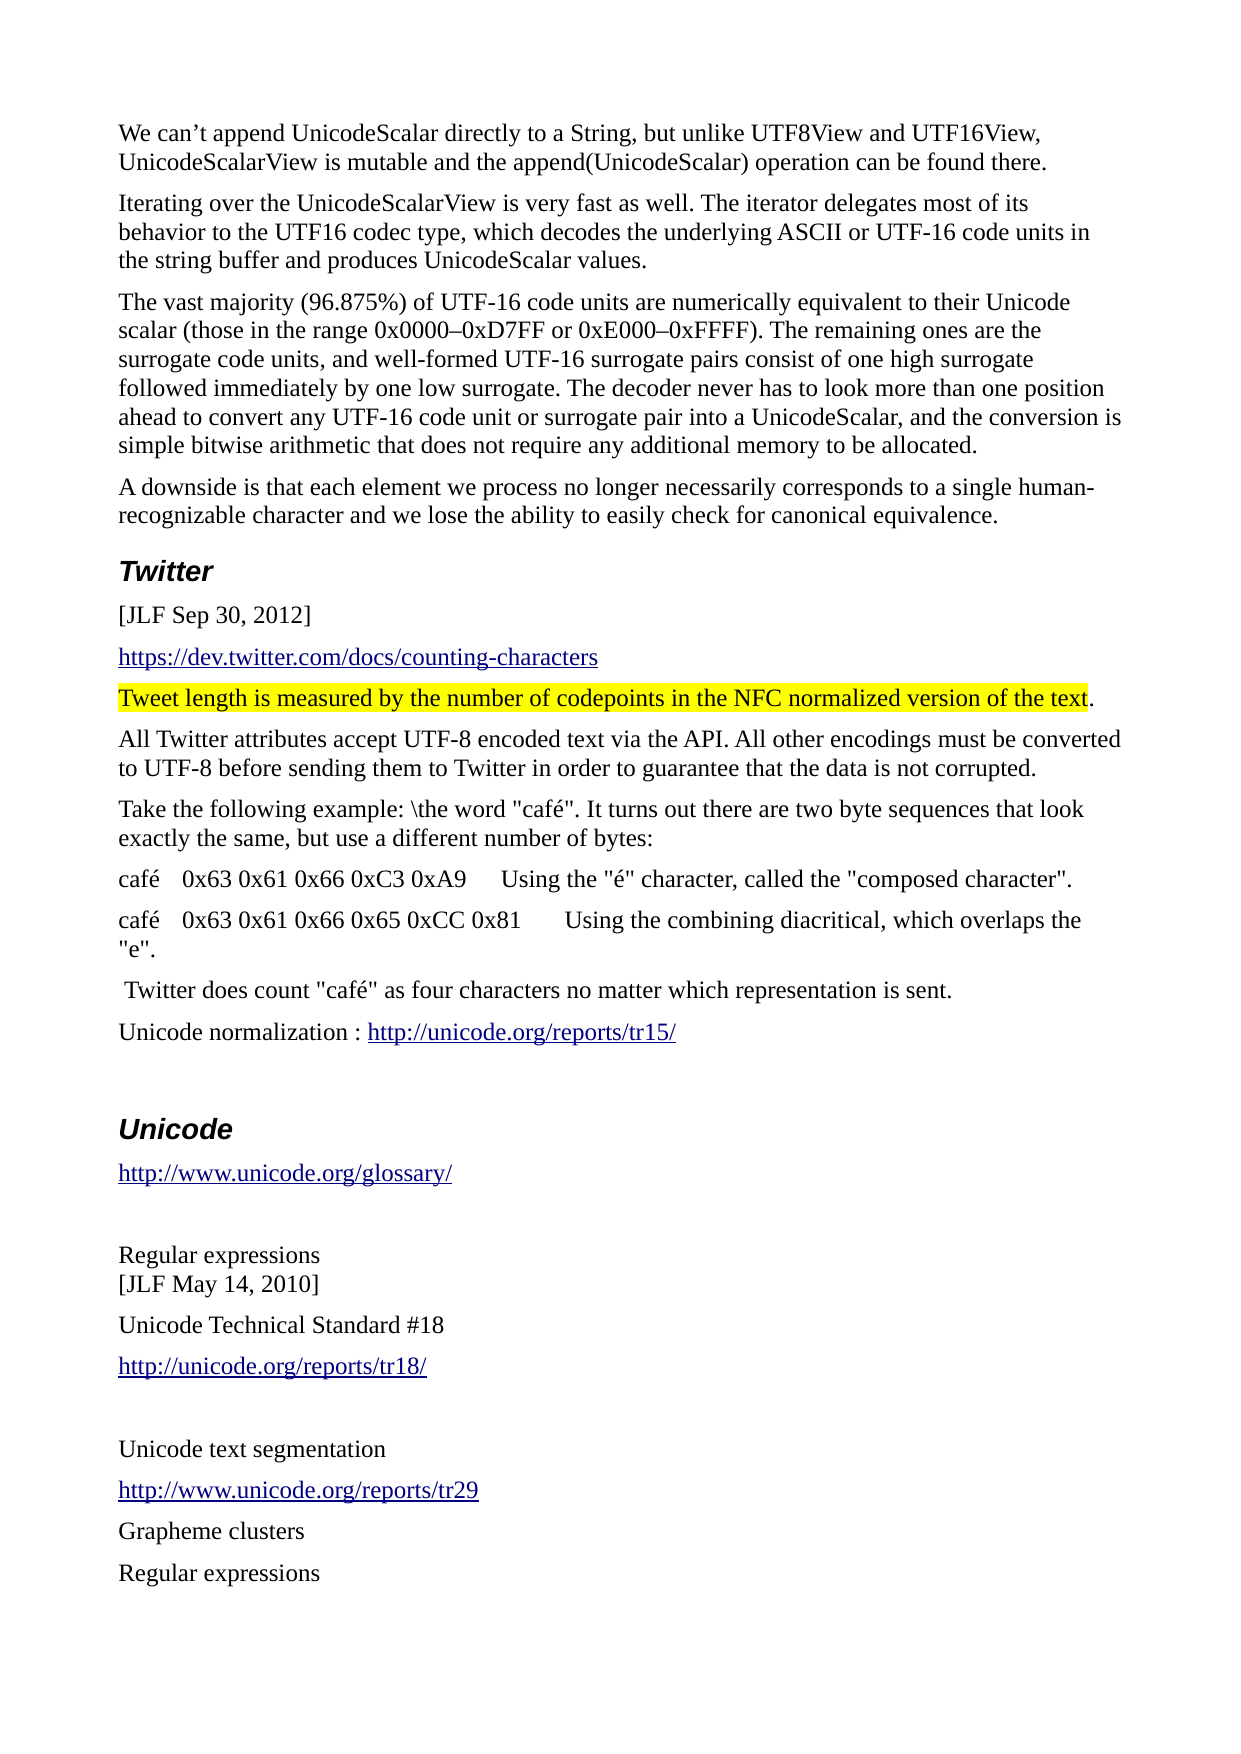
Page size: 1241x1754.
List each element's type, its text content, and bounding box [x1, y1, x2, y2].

text Unicode Technical Standard #18 [118, 1310, 1122, 1339]
text A downside is that each element we process no longer necessarily corresponds to a single human-recognizable character and we lose the ability to easily check for canonical equivalence. [118, 472, 1122, 529]
text https://dev.twitter.com/docs/counting-characters [118, 642, 1122, 670]
text café 0x63 0x61 0x66 0xC3 0xA9 Using the "é" character, called the "composed character". [118, 864, 1122, 893]
text Regular expressions [118, 1240, 1122, 1269]
text Unicode text segmentation [118, 1434, 1122, 1463]
text We can’t append UnicodeScalar directly to a String, but unlike UTF8View and UTF16View, UnicodeScalarView is mutable and the append(UnicodeScalar) operation can be found there. [118, 118, 1122, 176]
text Tweet length is measured by the number of codepoints in the NFC normalized version of the text. [118, 683, 1122, 712]
text café 0x63 0x61 0x66 0x65 0xCC 0x81 Using the combining diacritical, which overlaps the "e". [118, 905, 1122, 963]
text http://www.unicode.org/glossary/ [118, 1158, 1122, 1186]
subtitle Unicode [118, 1112, 1122, 1145]
text http://unicode.org/reports/tr18/ [118, 1351, 1122, 1380]
text [JLF Sep 30, 2012] [118, 600, 1122, 629]
text Iterating over the UnicodeScalarView is very fast as well. The iterator delegates most of its behavior to the UTF16 codec type, which decodes the underlying ASCII or UTF-16 code units in the string buffer and produces UnicodeScalar values. [118, 188, 1122, 274]
text Regular expressions [118, 1558, 1122, 1586]
text Grapheme clusters [118, 1516, 1122, 1545]
text [JLF May 14, 2010] [118, 1269, 1122, 1298]
text Take the following example: \the word "café". It turns out there are two byte sequences that look exactly the same, but use a different number of bytes: [118, 794, 1122, 852]
text The vast majority (96.875%) of UTF-16 code units are numerically equivalent to their Unicode scalar (those in the range 0x0000–0xD7FF or 0xE000–0xFFFF). The remaining ones are the surrogate code units, and well-formed UTF-16 surrogate pairs consist of one high surrogate followed immediately by one low surrogate. The decoder never has to look more than one position ahead to convert any UTF-16 code unit or surrogate pair into a UnicodeScalar, and the conversion is simple bitwise arithmetic that does not require any additional memory to be allocated. [118, 287, 1122, 459]
text http://www.unicode.org/reports/tr29 [118, 1475, 1122, 1504]
text Twitter does count "café" as four characters no matter which representation is sent. [118, 975, 1122, 1004]
text All Twitter attributes accept UTF-8 encoded text via the API. All other encodings must be converted to UTF-8 before sending them to Twitter in order to guarantee that the data is not corrupted. [118, 724, 1122, 782]
text Unicode normalization : http://unicode.org/reports/tr15/ [118, 1017, 1122, 1045]
subtitle Twitter [118, 554, 1122, 588]
